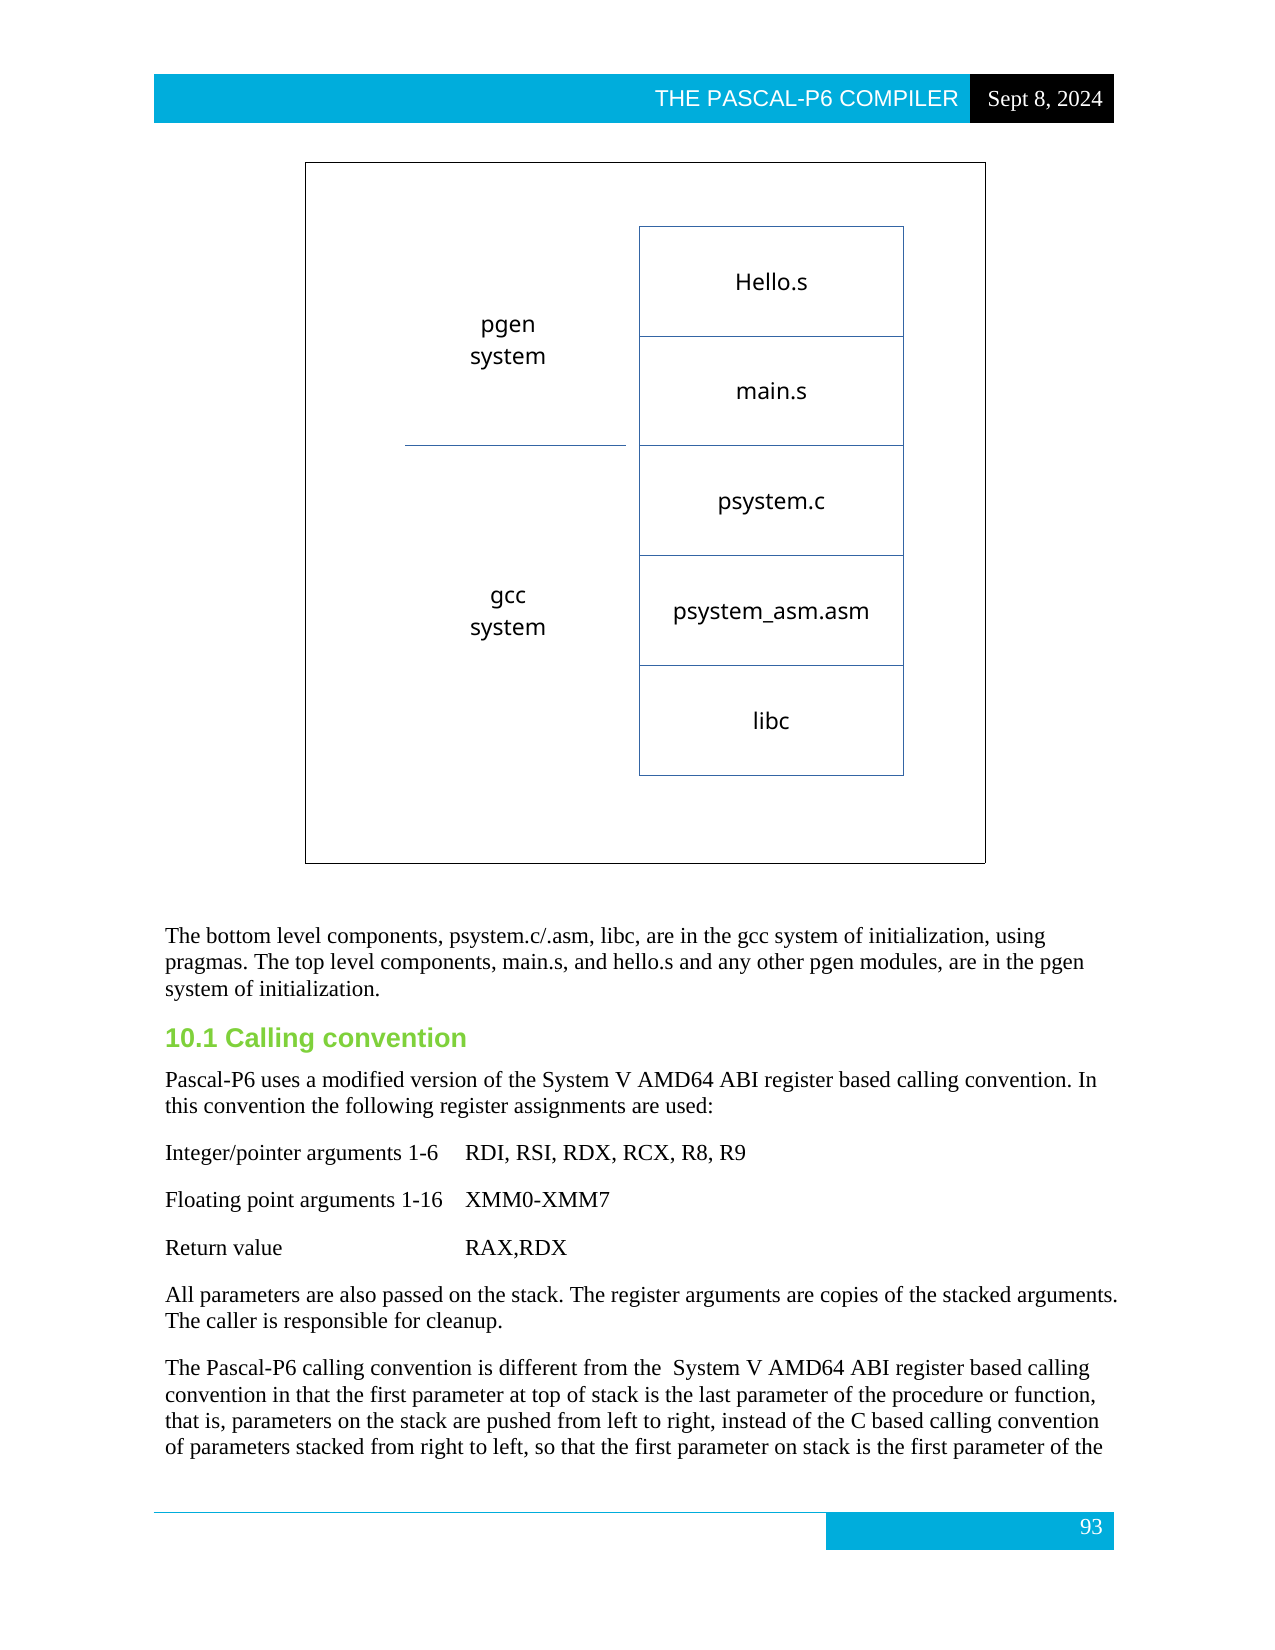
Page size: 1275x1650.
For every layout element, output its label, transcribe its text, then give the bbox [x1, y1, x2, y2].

text Pascal-P6 uses a modified version of the System V AMD64 ABI register based calling convention. In this convention the following register assignments are used: [165, 1066, 1125, 1118]
text All parameters are also passed on the stack. The register arguments are copies of the stacked arguments. The caller is responsible for cleanup. [165, 1281, 1125, 1333]
text The Pascal-P6 calling convention is different from the System V AMD64 ABI register based calling convention in that the first parameter at top of stack is the last parameter of the procedure or function, that is, parameters on the stack are pushed from left to right, instead of the C based calling convention of parameters stacked from right to left, so that the first parameter on stack is the first parameter of the [165, 1354, 1125, 1460]
text Floating point arguments 1-16 XMM0-XMM7 [165, 1186, 1125, 1213]
text Return value RAX,RDX [165, 1234, 1125, 1260]
subtitle Calling convention [165, 1022, 1125, 1053]
text Integer/pointer arguments 1-6 RDI, RSI, RDX, RCX, R8, R9 [165, 1139, 1125, 1166]
text The bottom level components, psystem.c/.asm, libc, are in the gcc system of initialization, using pragmas. The top level components, main.s, and hello.s and any other pgen modules, are in the pgen system of initialization. [165, 922, 1125, 1001]
